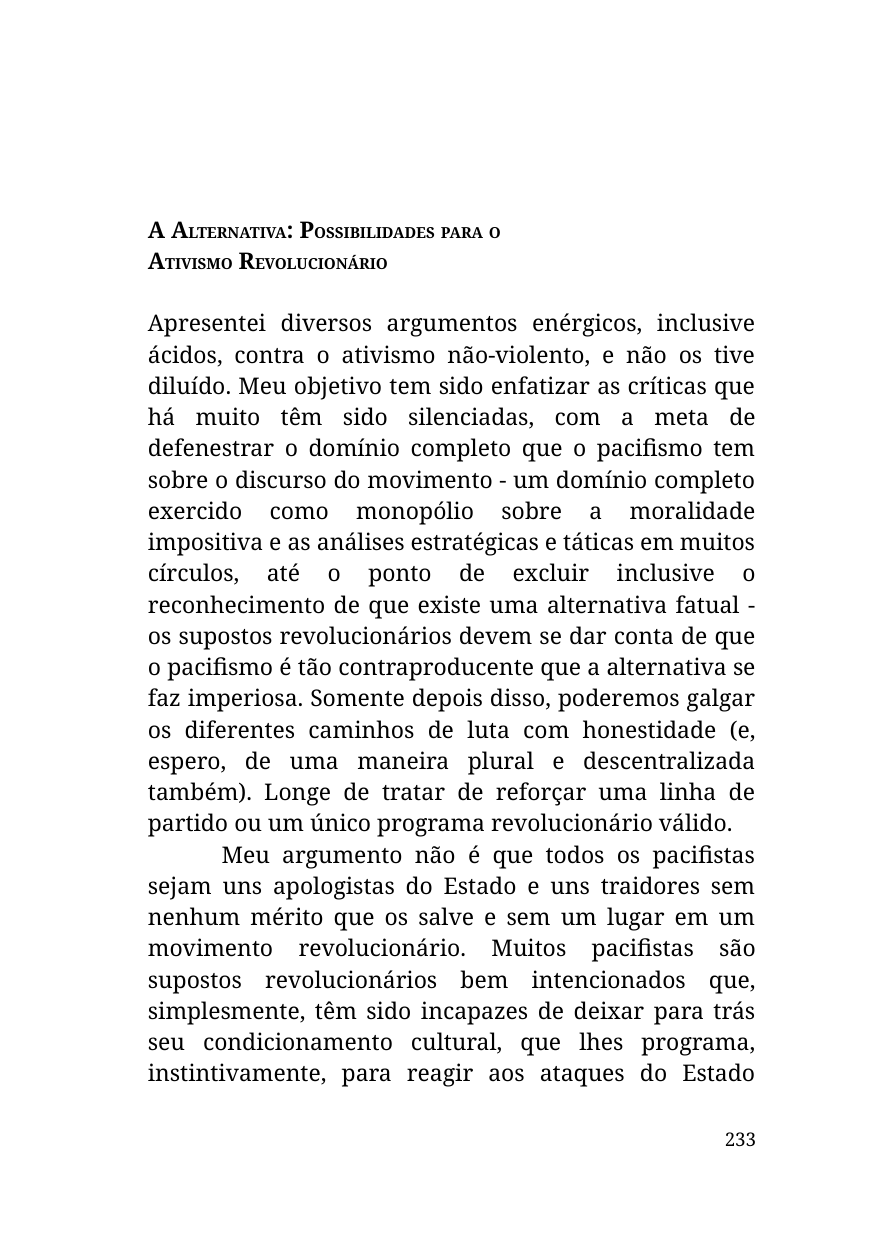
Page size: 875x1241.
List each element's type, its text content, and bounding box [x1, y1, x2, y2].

text Ativismo Revolucionário [148, 245, 756, 276]
text A Alternativa: Possibilidades para o [148, 213, 756, 245]
text Meu argumento não é que todos os pacifistas sejam uns apologistas do Estado e uns traidores sem nenhum mérito que os salve e sem um lugar em um movimento revolucionário. Muitos pacifistas são supostos revolucionários bem intencionados que, simplesmente, têm sido incapazes de deixar para trás seu condicionamento cultural, que lhes programa, instintivamente, para reagir aos ataques do Estado [148, 838, 756, 1088]
text Apresentei diversos argumentos enérgicos, inclusive ácidos, contra o ativismo não-violento, e não os tive diluído. Meu objetivo tem sido enfatizar as críticas que há muito têm sido silenciadas, com a meta de defenestrar o domínio completo que o pacifismo tem sobre o discurso do movimento - um domínio completo exercido como monopólio sobre a moralidade impositiva e as análises estratégicas e táticas em muitos círculos, até o ponto de excluir inclusive o reconhecimento de que existe uma alternativa fatual - os supostos revolucionários devem se dar conta de que o pacifismo é tão contraproducente que a alternativa se faz imperiosa. Somente depois disso, poderemos galgar os diferentes caminhos de luta com honestidade (e, espero, de uma maneira plural e descentralizada também). Longe de tratar de reforçar uma linha de partido ou um único programa revolucionário válido. [148, 307, 756, 838]
